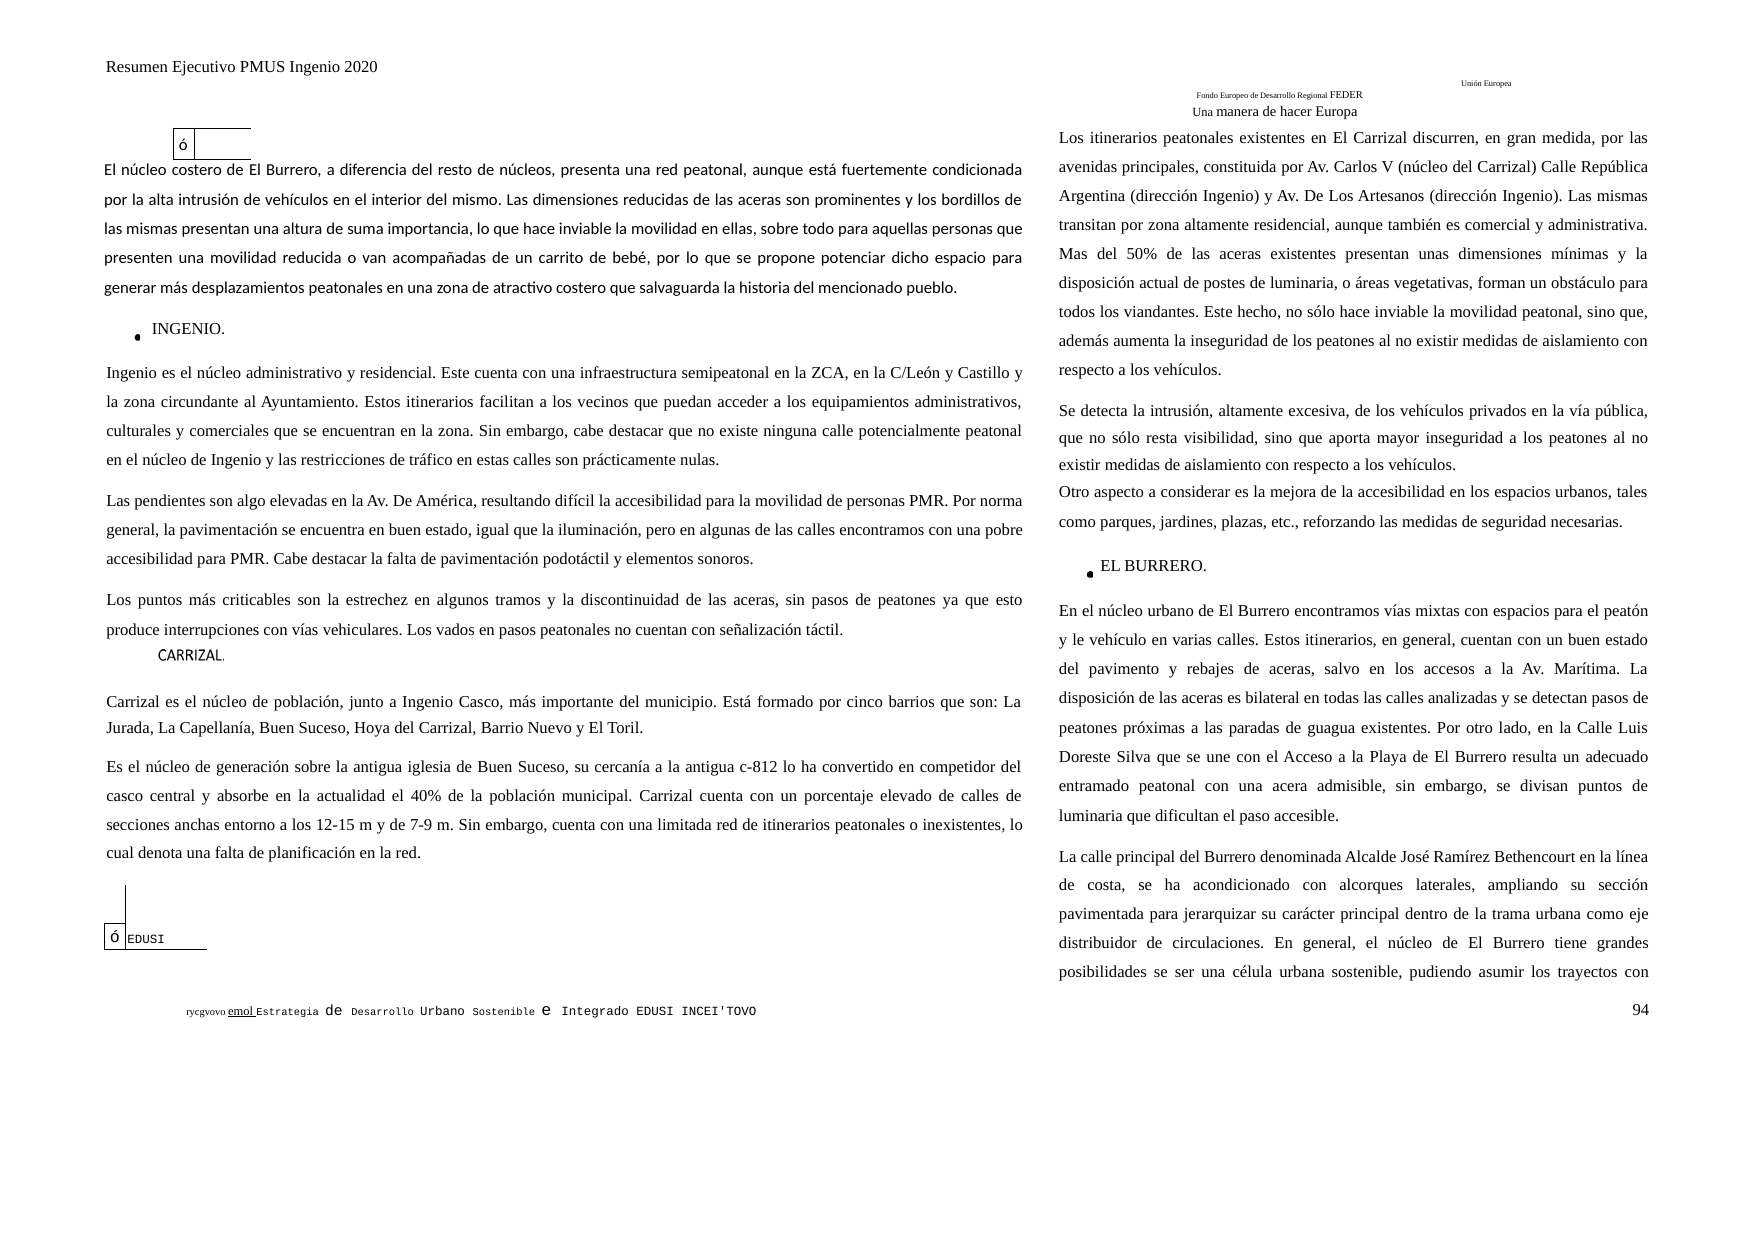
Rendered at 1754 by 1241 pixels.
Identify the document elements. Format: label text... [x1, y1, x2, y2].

text La calle principal del Burrero denominada Alcalde José Ramírez Bethencourt en la línea de costa, se ha acondicionado con alcorques laterales, ampliando su sección pavimentada para jerarquizar su carácter principal dentro de la trama urbana como eje distribuidor de circulaciones. En general, el núcleo de El Burrero tiene grandes posibilidades se ser una célula urbana sostenible, pudiendo asumir los trayectos con [1059, 846, 1649, 981]
text En el núcleo urbano de El Burrero encontramos vías mixtas con espacios para el peatón y le vehículo en varias calles. Estos itinerarios, en general, cuentan con un buen estado del pavimento y rebajes de aceras, salvo en los accesos a la Av. Marítima. La disposición de las aceras es bilateral en todas las calles analizadas y se detectan pasos de peatones próximas a las paradas de guagua existentes. Por otro lado, en la Calle Luis Doreste Silva que se une con el Acceso a la Playa de El Burrero resulta un adecuado entramado peatonal con una acera admisible, sin embargo, se divisan puntos de luminaria que dificultan el paso accesible. [1059, 601, 1649, 824]
table_header [105, 128, 173, 159]
table_cell ó [105, 924, 125, 949]
text EL BURRERO. [1057, 556, 1649, 578]
table_header EDUSI [126, 885, 207, 949]
table_cell ó [174, 129, 194, 159]
text Las pendientes son algo elevadas en la Av. De América, resultando difícil la accesibilidad para la movilidad de personas PMR. Por norma general, la pavimentación se encuentra en buen estado, igual que la iluminación, pero en algunas de las calles encontramos con una pobre accesibilidad para PMR. Cabe destacar la falta de pavimentación podotáctil y elementos sonoros. [106, 491, 1023, 568]
table_header [105, 885, 125, 922]
table_header [251, 128, 1040, 159]
text Los puntos más criticables son la estrechez en algunos tramos y la discontinuidad de las aceras, sin pasos de peatones ya que esto produce interrupciones con vías vehiculares. Los vados en pasos peatonales no cuentan con señalización táctil. [106, 590, 1023, 639]
text Ingenio es el núcleo administrativo y residencial. Este cuenta con una infraestructura semipeatonal en la ZCA, en la C/León y Castillo y la zona circundante al Ayuntamiento. Estos itinerarios facilitan a los vecinos que puedan acceder a los equipamientos administrativos, culturales y comerciales que se encuentran en la zona. Sin embargo, cabe destacar que no existe ninguna calle potencialmente peatonal en el núcleo de Ingenio y las restricciones de tráfico en estas calles son prácticamente nulas. [106, 363, 1023, 468]
text Otro aspecto a considerar es la mejora de la accesibilidad en los espacios urbanos, tales como parques, jardines, plazas, etc., reforzando las medidas de seguridad necesarias. [1059, 482, 1649, 531]
text INGENIO. [104, 319, 1023, 340]
text El núcleo costero de El Burrero, a diferencia del resto de núcleos, presenta una red peatonal, aunque está fuertemente condicionada por la alta intrusión de vehículos en el interior del mismo. Las dimensiones reducidas de las aceras son prominentes y los bordillos de las mismas presentan una altura de suma importancia, lo que hace inviable la movilidad en ellas, sobre todo para aquellas personas que presenten una movilidad reducida o van acompañadas de un carrito de bebé, por lo que se propone potenciar dicho espacio para generar más desplazamientos peatonales en una zona de atractivo costero que salvaguarda la historia del mencionado pueblo. [104, 159, 1023, 297]
text Es el núcleo de generación sobre la antigua iglesia de Buen Suceso, su cercanía a la antigua c-812 lo ha convertido en competidor del casco central y absorbe en la actualidad el 40% de la población municipal. Carrizal cuenta con un porcentaje elevado de calles de secciones anchas entorno a los 12-15 m y de 7-9 m. Sin embargo, cuenta con una limitada red de itinerarios peatonales o inexistentes, lo cual denota una falta de planificación en la red. [106, 757, 1023, 862]
table_header [195, 129, 251, 159]
text Los itinerarios peatonales existentes en El Carrizal discurren, en gran medida, por las avenidas principales, constituida por Av. Carlos V (núcleo del Carrizal) Calle República Argentina (dirección Ingenio) y Av. De Los Artesanos (dirección Ingenio). Las mismas transitan por zona altamente residencial, aunque también es comercial y administrativa. Mas del 50% de las aceras existentes presentan unas dimensiones mínimas y la disposición actual de postes de luminaria, o áreas vegetativas, forman un obstáculo para todos los viandantes. Este hecho, no sólo hace inviable la movilidad peatonal, sino que, además aumenta la inseguridad de los peatones al no existir medidas de aislamiento con respecto a los vehículos. [1059, 127, 1649, 379]
text Carrizal es el núcleo de población, junto a Ingenio Casco, más importante del municipio. Está formado por cinco barrios que son: La Jurada, La Capellanía, Buen Suceso, Hoya del Carrizal, Barrio Nuevo y El Toril. [106, 691, 1023, 737]
text Se detecta la intrusión, altamente excesiva, de los vehículos privados en la vía pública, que no sólo resta visibilidad, sino que aporta mayor inseguridad a los peatones al no existir medidas de aislamiento con respecto a los vehículos. [1059, 401, 1649, 474]
